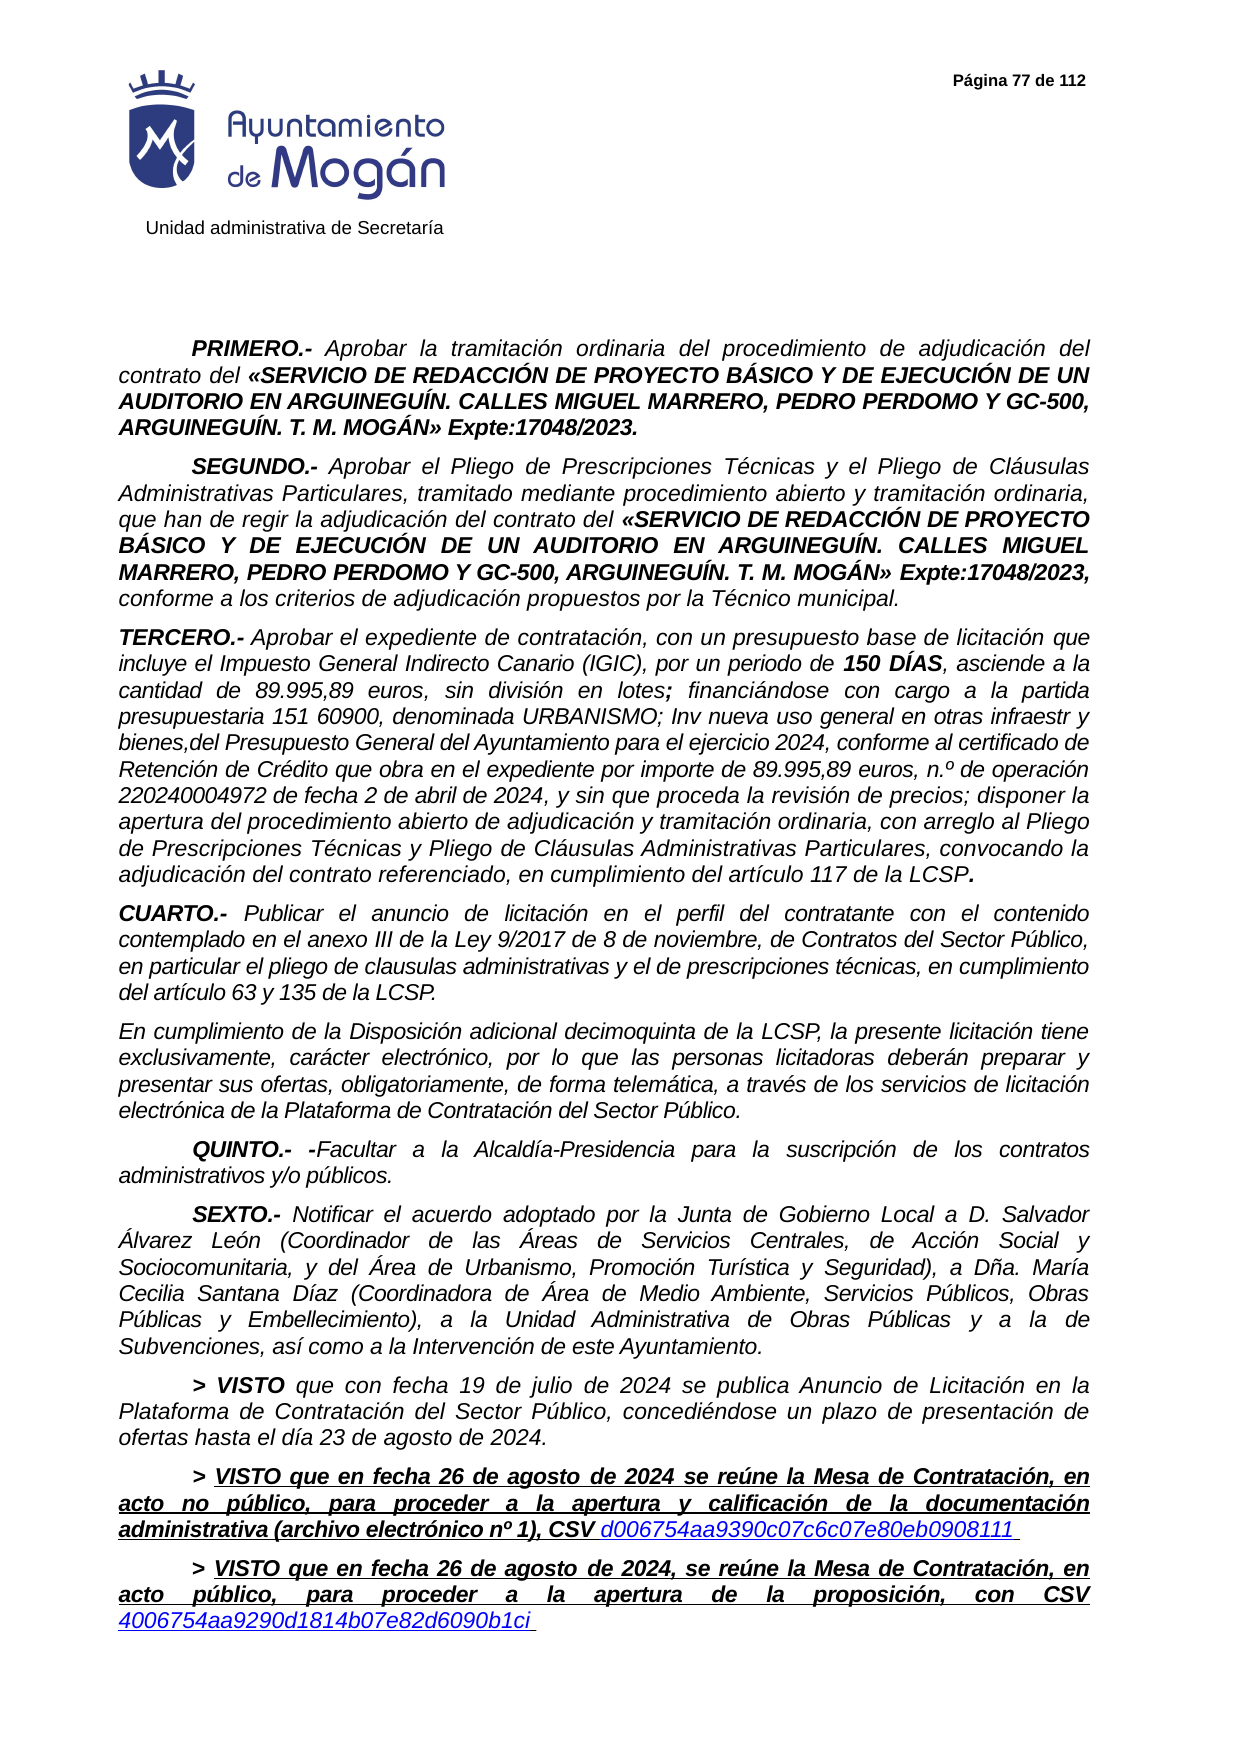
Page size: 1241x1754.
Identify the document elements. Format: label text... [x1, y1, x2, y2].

text SEXTO.- Notificar el acuerdo adoptado por la Junta de Gobierno Local a D. Salvador Álvarez León (Coordinador de las Áreas de Servicios Centrales, de Acción Social y Sociocomunitaria, y del Área de Urbanismo, Promoción Turística y Seguridad), a Dña. María Cecilia Santana Díaz (Coordinadora de Área de Medio Ambiente, Servicios Públicos, Obras Públicas y Embellecimiento), a la Unidad Administrativa de Obras Públicas y a la de Subvenciones, así como a la Intervención de este Ayuntamiento. [118, 1201, 1092, 1359]
text SEGUNDO.- Aprobar el Pliego de Prescripciones Técnicas y el Pliego de Cláusulas Administrativas Particulares, tramitado mediante procedimiento abierto y tramitación ordinaria, que han de regir la adjudicación del contrato del «SERVICIO DE REDACCIÓN DE PROYECTO BÁSICO Y DE EJECUCIÓN DE UN AUDITORIO EN ARGUINEGUÍN. CALLES MIGUEL MARRERO, PEDRO PERDOMO Y GC-500, ARGUINEGUÍN. T. M. MOGÁN» Expte:17048/2023, conforme a los criterios de adjudicación propuestos por la Técnico municipal. [118, 453, 1092, 611]
text > VISTO que en fecha 26 de agosto de 2024 se reúne la Mesa de Contratación, en acto no público, para proceder a la apertura y calificación de la documentación administrativa (archivo electrónico nº 1), CSV d006754aa9390c07c6c07e80eb0908111 [118, 1463, 1092, 1542]
text TERCERO.- Aprobar el expediente de contratación, con un presupuesto base de licitación que incluye el Impuesto General Indirecto Canario (IGIC), por un periodo de 150 DÍAS, asciende a la cantidad de 89.995,89 euros, sin división en lotes; financiándose con cargo a la partida presupuestaria 151 60900, denominada URBANISMO; Inv nueva uso general en otras infraestr y bienes,del Presupuesto General del Ayuntamiento para el ejercicio 2024, conforme al certificado de Retención de Crédito que obra en el expediente por importe de 89.995,89 euros, n.º de operación 220240004972 de fecha 2 de abril de 2024, y sin que proceda la revisión de precios; disponer la apertura del procedimiento abierto de adjudicación y tramitación ordinaria, con arreglo al Pliego de Prescripciones Técnicas y Pliego de Cláusulas Administrativas Particulares, convocando la adjudicación del contrato referenciado, en cumplimiento del artículo 117 de la LCSP. [118, 624, 1092, 887]
text > VISTO que en fecha 26 de agosto de 2024, se reúne la Mesa de Contratación, en acto público, para proceder a la apertura de la proposición, con CSV 4006754aa9290d1814b07e82d6090b1ci [118, 1555, 1092, 1634]
text PRIMERO.- Aprobar la tramitación ordinaria del procedimiento de adjudicación del contrato del «SERVICIO DE REDACCIÓN DE PROYECTO BÁSICO Y DE EJECUCIÓN DE UN AUDITORIO EN ARGUINEGUÍN. CALLES MIGUEL MARRERO, PEDRO PERDOMO Y GC-500, ARGUINEGUÍN. T. M. MOGÁN» Expte:17048/2023. [118, 335, 1092, 441]
text En cumplimiento de la Disposición adicional decimoquinta de la LCSP, la presente licitación tiene exclusivamente, carácter electrónico, por lo que las personas licitadoras deberán preparar y presentar sus ofertas, obligatoriamente, de forma telemática, a través de los servicios de licitación electrónica de la Plataforma de Contratación del Sector Público. [118, 1018, 1092, 1123]
text CUARTO.- Publicar el anuncio de licitación en el perfil del contratante con el contenido contemplado en el anexo III de la Ley 9/2017 de 8 de noviembre, de Contratos del Sector Público, en particular el pliego de clausulas administrativas y el de prescripciones técnicas, en cumplimiento del artículo 63 y 135 de la LCSP. [118, 900, 1092, 1005]
picture [128, 70, 445, 206]
text QUINTO.- -Facultar a la Alcaldía-Presidencia para la suscripción de los contratos administrativos y/o públicos. [118, 1136, 1092, 1188]
text > VISTO que con fecha 19 de julio de 2024 se publica Anuncio de Licitación en la Plataforma de Contratación del Sector Público, concediéndose un plazo de presentación de ofertas hasta el día 23 de agosto de 2024. [118, 1372, 1092, 1451]
